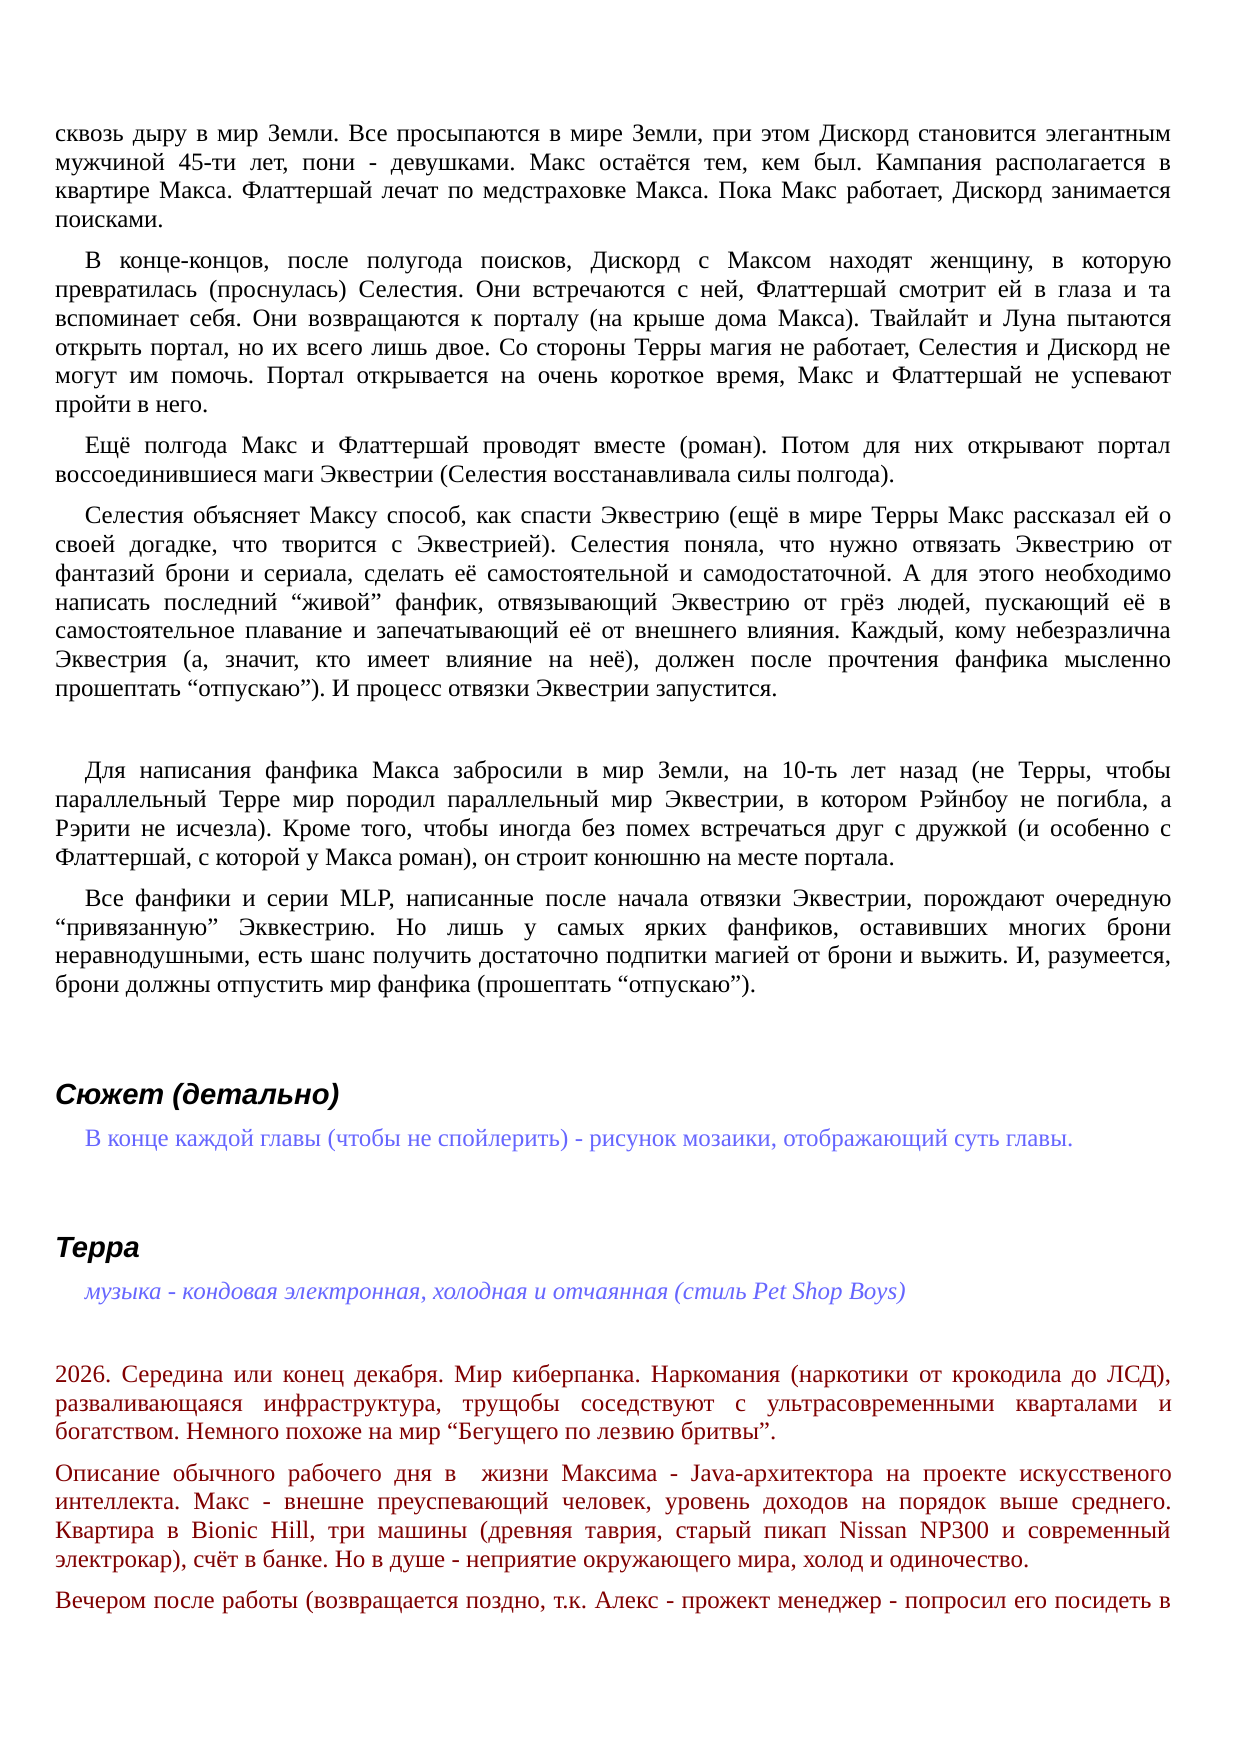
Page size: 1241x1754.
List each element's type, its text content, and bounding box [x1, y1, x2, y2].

text Все фанфики и серии MLP, написанные после начала отвязки Эквестрии, порождают очередную “привязанную” Эквкестрию. Но лишь у самых ярких фанфиков, оставивших многих брони неравнодушными, есть шанс получить достаточно подпитки магией от брони и выжить. И, разумеется, брони должны отпустить мир фанфика (прошептать “отпускаю”). [55, 883, 1172, 998]
text 2026. Середина или конец декабря. Мир киберпанка. Наркомания (наркотики от крокодила до ЛСД), разваливающаяся инфраструктура, трущобы соседствуют с ультрасовременными кварталами и богатством. Немного похоже на мир “Бегущего по лезвию бритвы”. [55, 1359, 1172, 1445]
text Селестия объясняет Максу способ, как спасти Эквестрию (ещё в мире Терры Макс рассказал ей о своей догадке, что творится с Эквестрией). Селестия поняла, что нужно отвязать Эквестрию от фантазий брони и сериала, сделать её самостоятельной и самодостаточной. А для этого необходимо написать последний “живой” фанфик, отвязывающий Эквестрию от грёз людей, пускающий её в самостоятельное плавание и запечатывающий её от внешнего влияния. Каждый, кому небезразлична Эквестрия (а, значит, кто имеет влияние на неё), должен после прочтения фанфика мысленно прошептать “отпускаю”). И процесс отвязки Эквестрии запустится. [55, 501, 1172, 702]
subtitle Сюжет (детально) [55, 1077, 1172, 1110]
text Описание обычного рабочего дня в жизни Максима - Java-архитектора на проекте искусственого интеллекта. Макс - внешне преуспевающий человек, уровень доходов на порядок выше среднего. Квартира в Bionic Hill, три машины (древняя таврия, старый пикап Nissan NP300 и современный электрокар), счёт в банке. Но в душе - неприятие окружающего мира, холод и одиночество. [55, 1458, 1172, 1573]
subtitle Терра [55, 1230, 1172, 1264]
text музыка - кондовая электронная, холодная и отчаянная (стиль Pet Shop Boys) [55, 1276, 1172, 1305]
text В конце каждой главы (чтобы не спойлерить) - рисунок мозаики, отображающий суть главы. [55, 1123, 1172, 1152]
text Для написания фанфика Макса забросили в мир Земли, на 10-ть лет назад (не Терры, чтобы параллельный Терре мир породил параллельный мир Эквестрии, в котором Рэйнбоу не погибла, а Рэрити не исчезла). Кроме того, чтобы иногда без помех встречаться друг с дружкой (и особенно с Флаттершай, с которой у Макса роман), он строит конюшню на месте портала. [55, 756, 1172, 871]
text Ещё полгода Макс и Флаттершай проводят вместе (роман). Потом для них открывают портал воссоединившиеся маги Эквестрии (Селестия восстанавливала силы полгода). [55, 431, 1172, 488]
text В конце-концов, после полугода поисков, Дискорд с Максом находят женщину, в которую превратилась (проснулась) Селестия. Они встречаются с ней, Флаттершай смотрит ей в глаза и та вспоминает себя. Они возвращаются к порталу (на крыше дома Макса). Твайлайт и Луна пытаются открыть портал, но их всего лишь двое. Со стороны Терры магия не работает, Селестия и Дискорд не могут им помочь. Портал открывается на очень короткое время, Макс и Флаттершай не успевают пройти в него. [55, 246, 1172, 418]
text Вечером после работы (возвращается поздно, т.к. Алекс - прожект менеджер - попросил его посидеть в [55, 1585, 1172, 1614]
text сквозь дыру в мир Земли. Все просыпаются в мире Земли, при этом Дискорд становится элегантным мужчиной 45-ти лет, пони - девушками. Макс остаётся тем, кем был. Кампания располагается в квартире Макса. Флаттершай лечат по медстраховке Макса. Пока Макс работает, Дискорд занимается поисками. [55, 118, 1172, 233]
